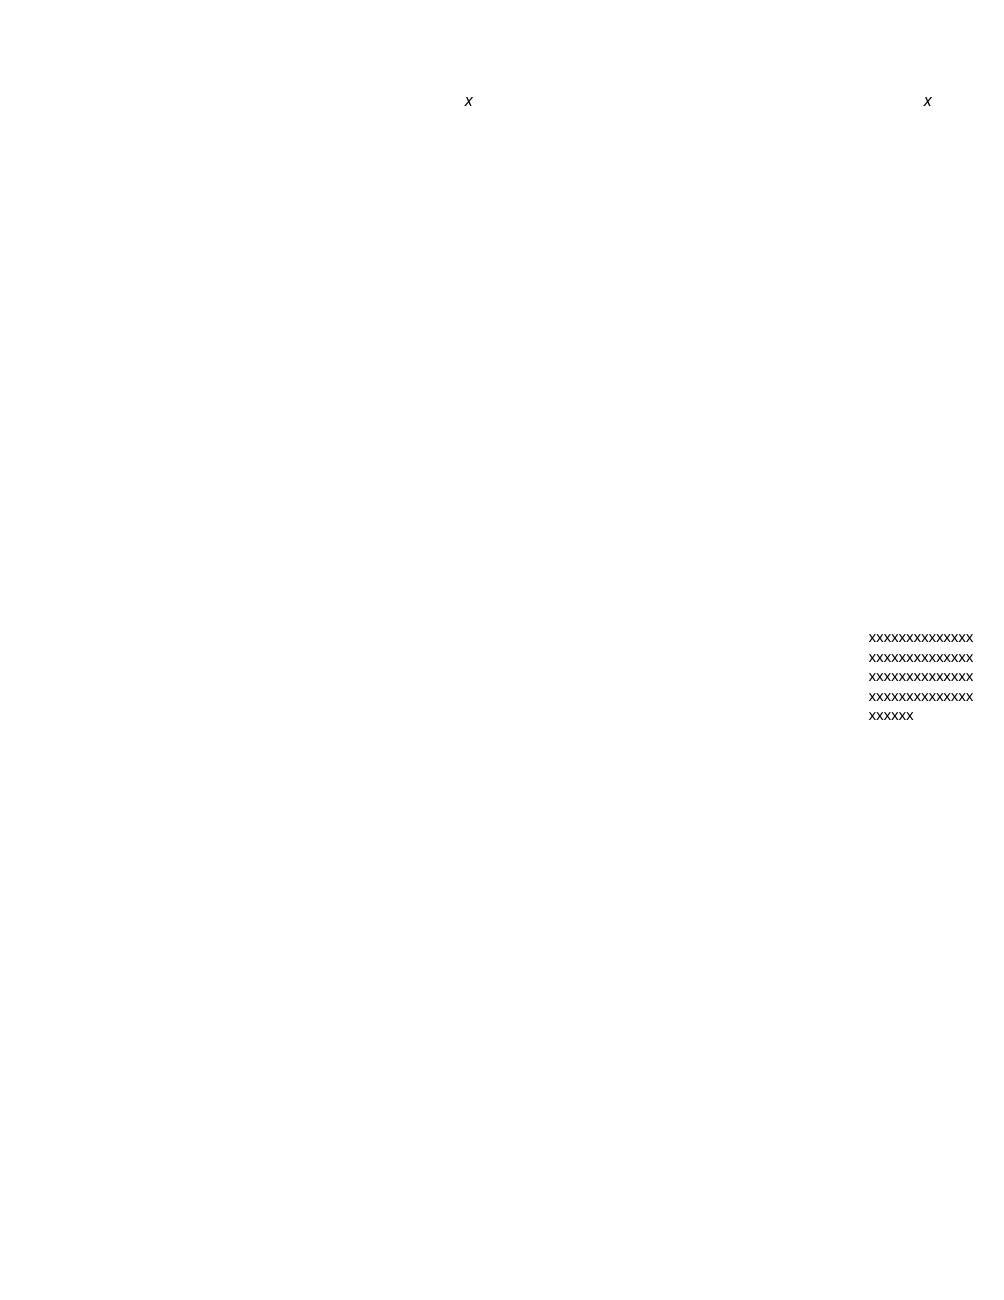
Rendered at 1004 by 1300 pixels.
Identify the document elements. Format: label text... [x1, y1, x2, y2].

text xxxxxxxxxxxxxxxxxxxxxxxxxxxxxxxxxxxxxxxxxxxxxxxxxxxxxxxxxxxxxx [868, 627, 974, 724]
